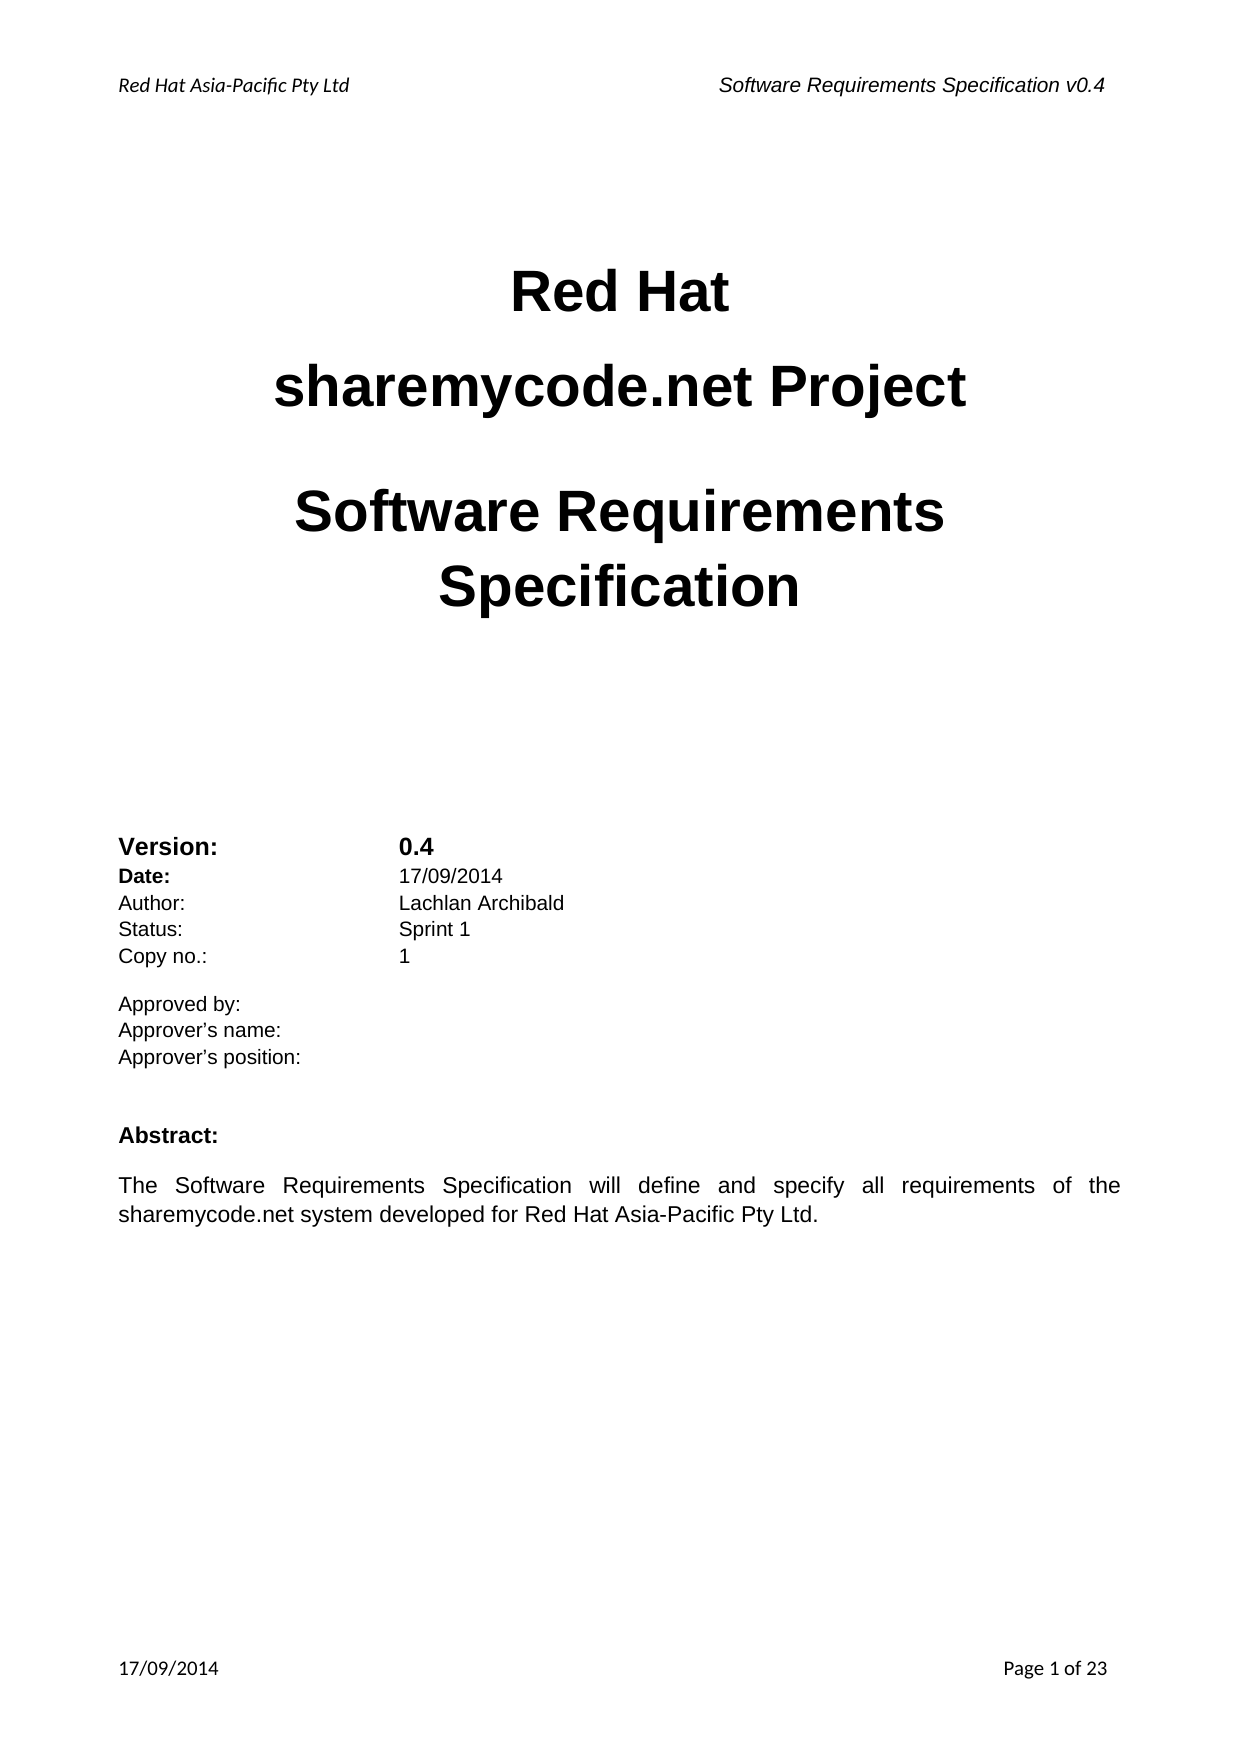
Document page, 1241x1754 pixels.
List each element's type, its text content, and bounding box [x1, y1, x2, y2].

text Red Hat [118, 258, 1122, 323]
text The Software Requirements Specification will define and specify all requirements of the sharemycode.net system developed for Red Hat Asia-Pacific Pty Ltd. [118, 1172, 1122, 1227]
text Approver’s position: [118, 1045, 1122, 1069]
text Copy no.: 1 [118, 944, 1122, 968]
text Approved by: [118, 992, 1122, 1015]
text Approver’s name: [118, 1019, 1122, 1042]
text Author: Lachlan Archibald [118, 891, 1122, 914]
text Status: Sprint 1 [118, 918, 1122, 941]
text sharemycode.net Project [118, 354, 1122, 419]
title Software Requirements Specification [118, 479, 1122, 619]
text Abstract: [118, 1122, 1122, 1148]
text Version: 0.4 [118, 832, 1122, 860]
text Date: 17/09/2014 [118, 864, 1122, 888]
